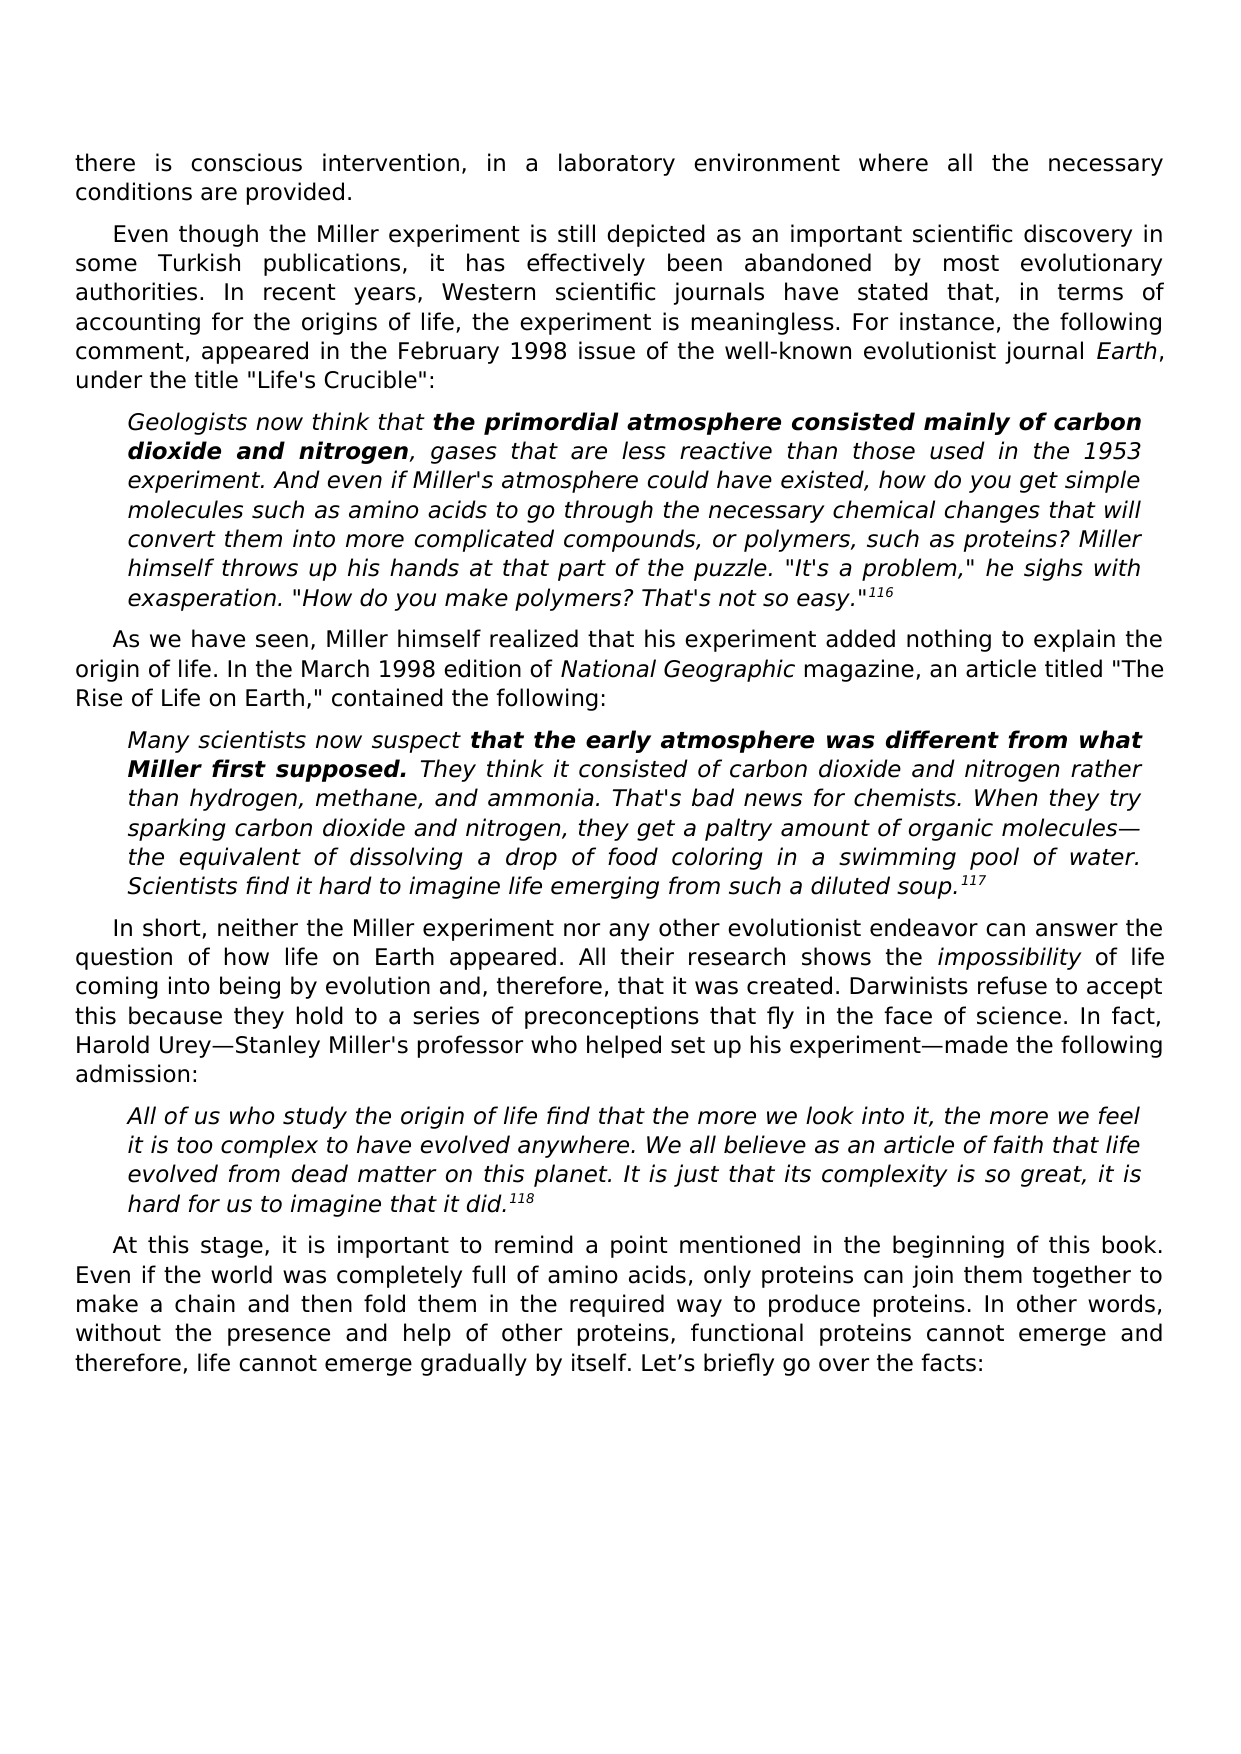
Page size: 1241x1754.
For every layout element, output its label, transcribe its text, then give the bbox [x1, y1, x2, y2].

text At this stage, it is important to remind a point mentioned in the beginning of this book. Even if the world was completely full of amino acids, only proteins can join them together to make a chain and then fold them in the required way to produce proteins. In other words, without the presence and help of other proteins, functional proteins cannot emerge and therefore, life cannot emerge gradually by itself. Let’s briefly go over the facts: [75, 1233, 1165, 1376]
text Geologists now think that the primordial atmosphere consisted mainly of carbon dioxide and nitrogen, gases that are less reactive than those used in the 1953 experiment. And even if Miller's atmosphere could have existed, how do you get simple molecules such as amino acids to go through the necessary chemical changes that will convert them into more complicated compounds, or polymers, such as proteins? Miller himself throws up his hands at that part of the puzzle. "It's a problem," he sighs with exasperation. "How do you make polymers? That's not so easy."116 [127, 409, 1143, 611]
text In short, neither the Miller experiment nor any other evolutionist endeavor can answer the question of how life on Earth appeared. All their research shows the impossibility of life coming into being by evolution and, therefore, that it was created. Darwinists refuse to accept this because they hold to a series of preconceptions that fly in the face of science. In fact, Harold Urey—Stanley Miller's professor who helped set up his experiment—made the following admission: [75, 915, 1165, 1088]
text As we have seen, Miller himself realized that his experiment added nothing to explain the origin of life. In the March 1998 edition of National Geographic magazine, an article titled "The Rise of Life on Earth," contained the following: [75, 627, 1165, 712]
text there is conscious intervention, in a laboratory environment where all the necessary conditions are provided. [75, 150, 1165, 206]
text Many scientists now suspect that the early atmosphere was different from what Miller first supposed. They think it consisted of carbon dioxide and nitrogen rather than hydrogen, methane, and ammonia. That's bad news for chemists. When they try sparking carbon dioxide and nitrogen, they get a paltry amount of organic molecules—the equivalent of dissolving a drop of food coloring in a swimming pool of water. Scientists find it hard to imagine life emerging from such a diluted soup.117 [127, 727, 1143, 900]
text All of us who study the origin of life find that the more we look into it, the more we feel it is too complex to have evolved anywhere. We all believe as an article of faith that life evolved from dead matter on this planet. It is just that its complexity is so great, it is hard for us to imagine that it did.118 [127, 1103, 1143, 1218]
text Even though the Miller experiment is still depicted as an important scientific discovery in some Turkish publications, it has effectively been abandoned by most evolutionary authorities. In recent years, Western scientific journals have stated that, in terms of accounting for the origins of life, the experiment is meaningless. For instance, the following comment, appeared in the February 1998 issue of the well-known evolutionist journal Earth, under the title "Life's Crucible": [75, 221, 1165, 394]
